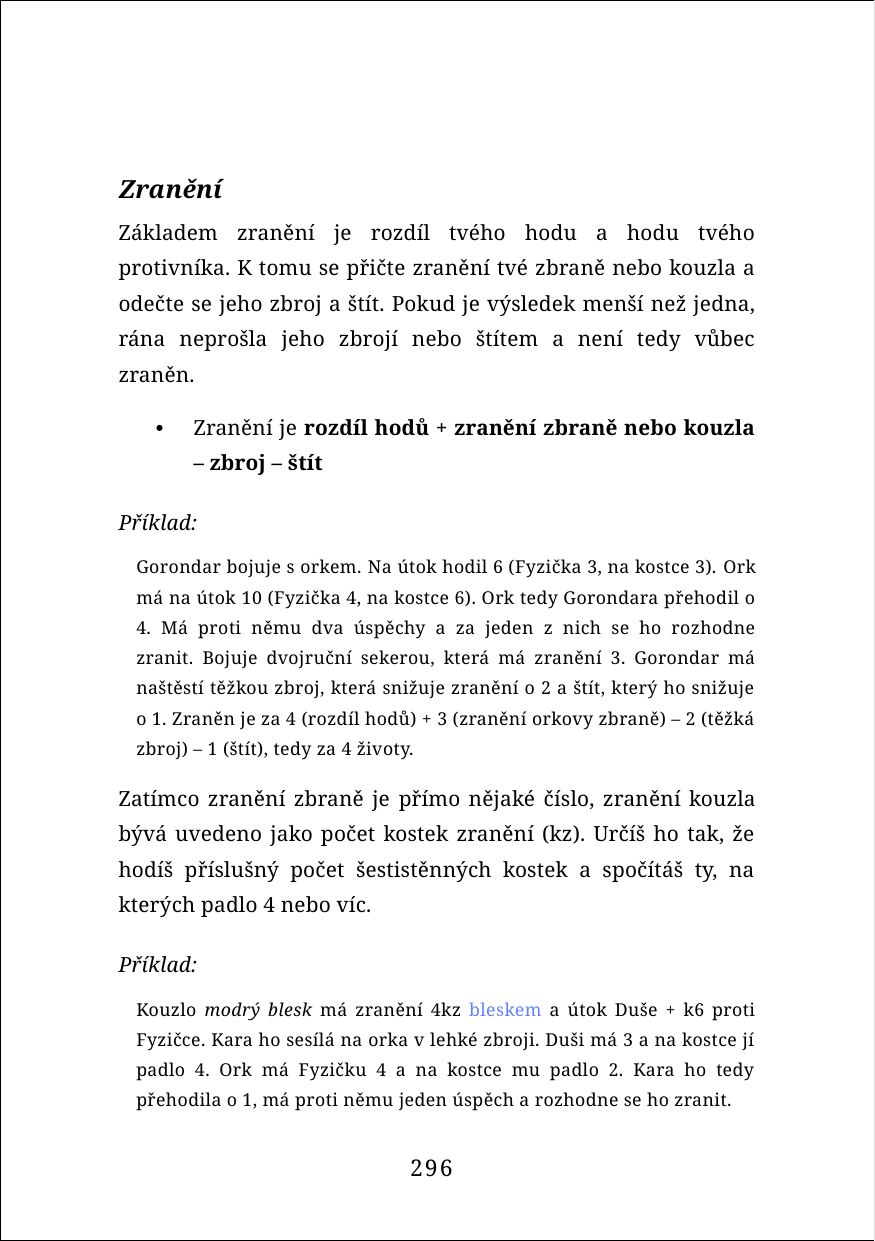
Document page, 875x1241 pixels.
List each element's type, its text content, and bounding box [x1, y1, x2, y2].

text Gorondar bojuje s orkem. Na útok hodil 6 (Fyzička 3, na kostce 3). Ork má na útok 10 (Fyzička 4, na kostce 6). Ork tedy Gorondara přehodil o 4. Má proti němu dva úspěchy a za jeden z nich se ho rozhodne zranit. Bojuje dvojruční sekerou, která má zranění 3. Gorondar má naštěstí těžkou zbroj, která snižuje zranění o 2 a štít, který ho snižuje o 1. Zraněn je za 4 (rozdíl hodů) + 3 (zranění orkovy zbraně) – 2 (těžká zbroj) – 1 (štít), tedy za 4 životy. [136, 555, 756, 760]
text Příklad: [118, 508, 756, 536]
text Příklad: [118, 950, 756, 978]
text Zatímco zranění zbraně je přímo nějaké číslo, zranění kouzla bývá uvedeno jako počet kostek zranění (kz). Určíš ho tak, že hodíš příslušný počet šestistěnných kostek a spočítáš ty, na kterých padlo 4 nebo víc. [118, 784, 756, 919]
text Kouzlo modrý blesk má zranění 4kz bleskem a útok Duše + k6 proti Fyzičce. Kara ho sesílá na orka v lehké zbroji. Duši má 3 a na kostce jí padlo 4. Ork má Fyzičku 4 a na kostce mu padlo 2. Kara ho tedy přehodila o 1, má proti němu jeden úspěch a rozhodne se ho zranit. [136, 997, 756, 1112]
subtitle Zranění [118, 172, 756, 206]
text Základem zranění je rozdíl tvého hodu a hodu tvého protivníka. K tomu se přičte zranění tvé zbraně nebo kouzla a odečte se jeho zbroj a štít. Pokud je výsledek menší než jedna, rána neprošla jeho zbrojí nebo štítem a není tedy vůbec zraněn. [118, 218, 756, 388]
list Zranění je rozdíl hodů + zranění zbraně nebo kouzla – zbroj – štít [156, 413, 756, 477]
